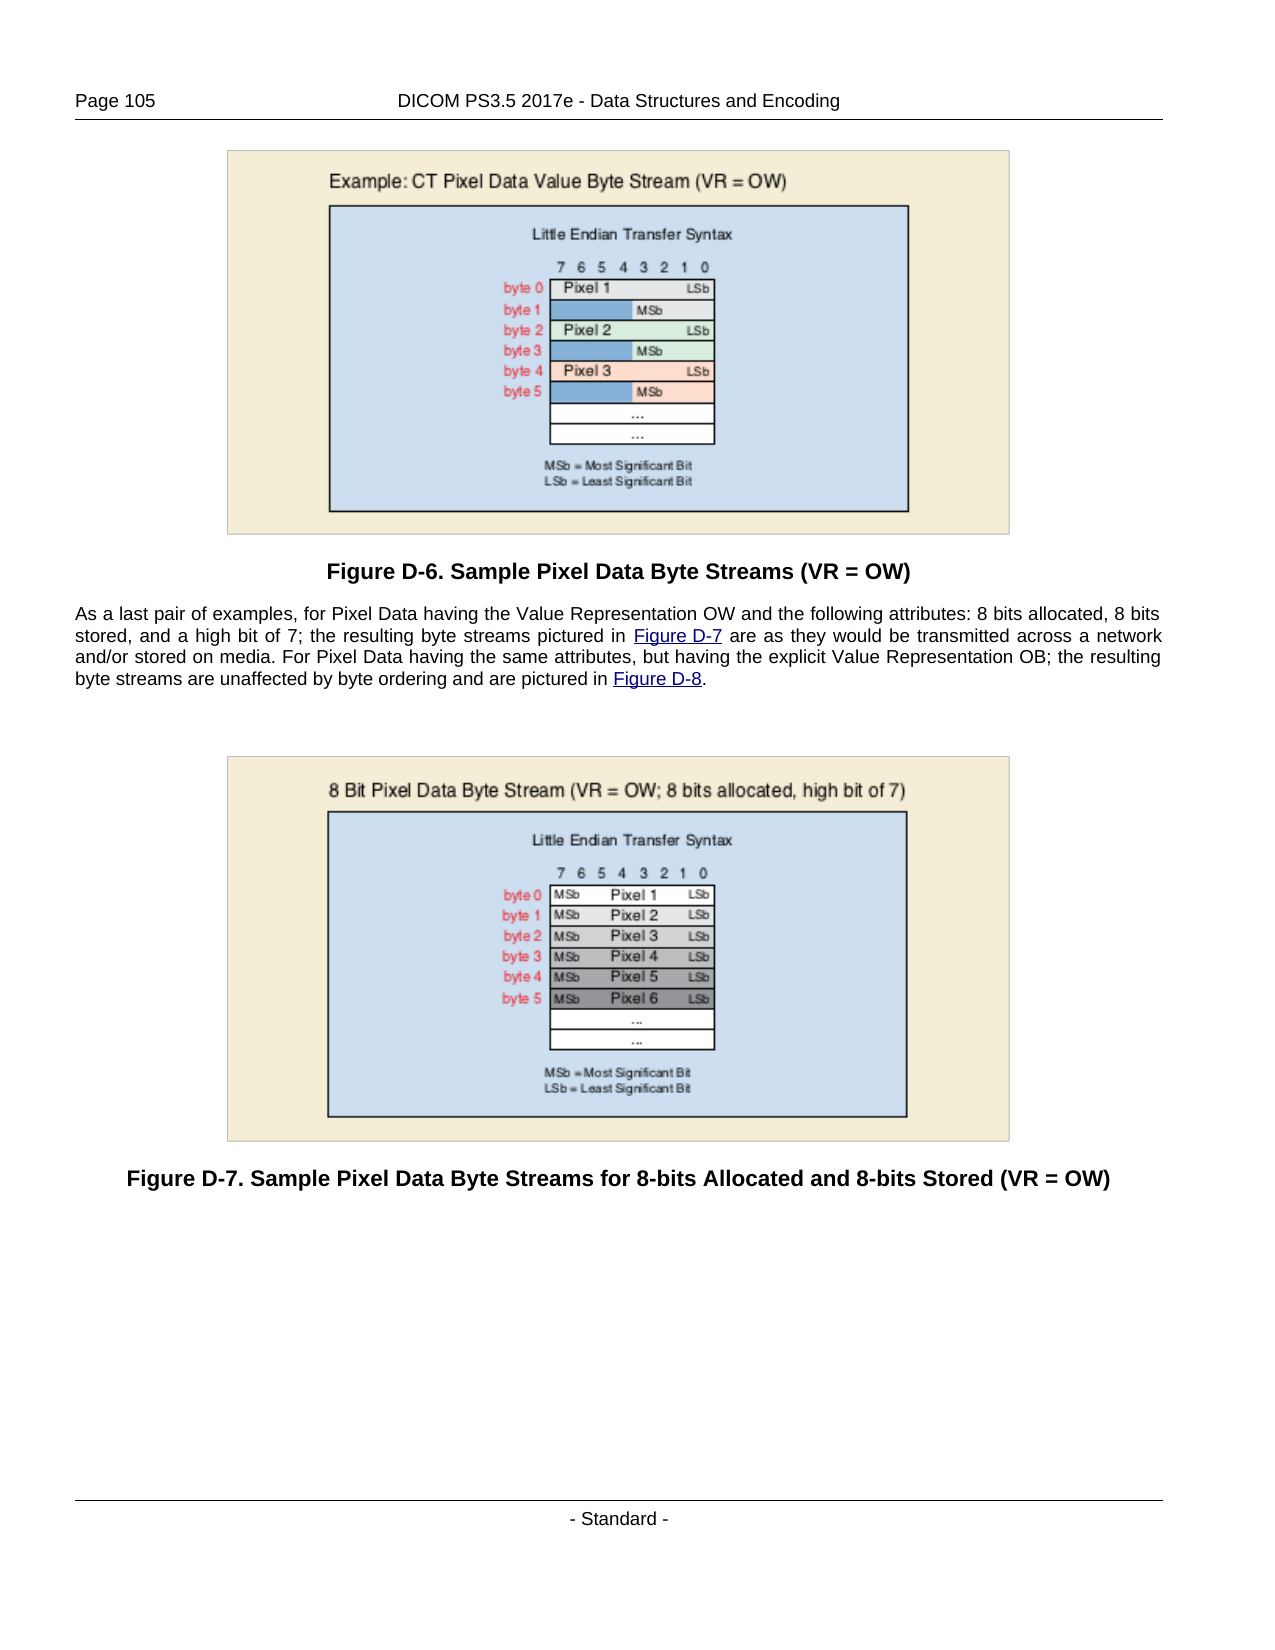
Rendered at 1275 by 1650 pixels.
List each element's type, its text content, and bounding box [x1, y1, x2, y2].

picture [226, 755, 1011, 1143]
text Figure D-7. Sample Pixel Data Byte Streams for 8-bits Allocated and 8-bits Stored (VR = OW) [75, 1165, 1162, 1191]
text As a last pair of examples, for Pixel Data having the Value Representation OW and the following attributes: 8 bits allocated, 8 bits stored, and a high bit of 7; the resulting byte streams pictured in Figure D-7 are as they would be transmitted across a network and/or stored on media. For Pixel Data having the same attributes, but having the explicit Value Representation OB; the resulting byte streams are unaffected by byte ordering and are pictured in Figure D-8. [75, 603, 1162, 689]
picture [226, 150, 1011, 536]
text Figure D-6. Sample Pixel Data Byte Streams (VR = OW) [75, 558, 1162, 584]
